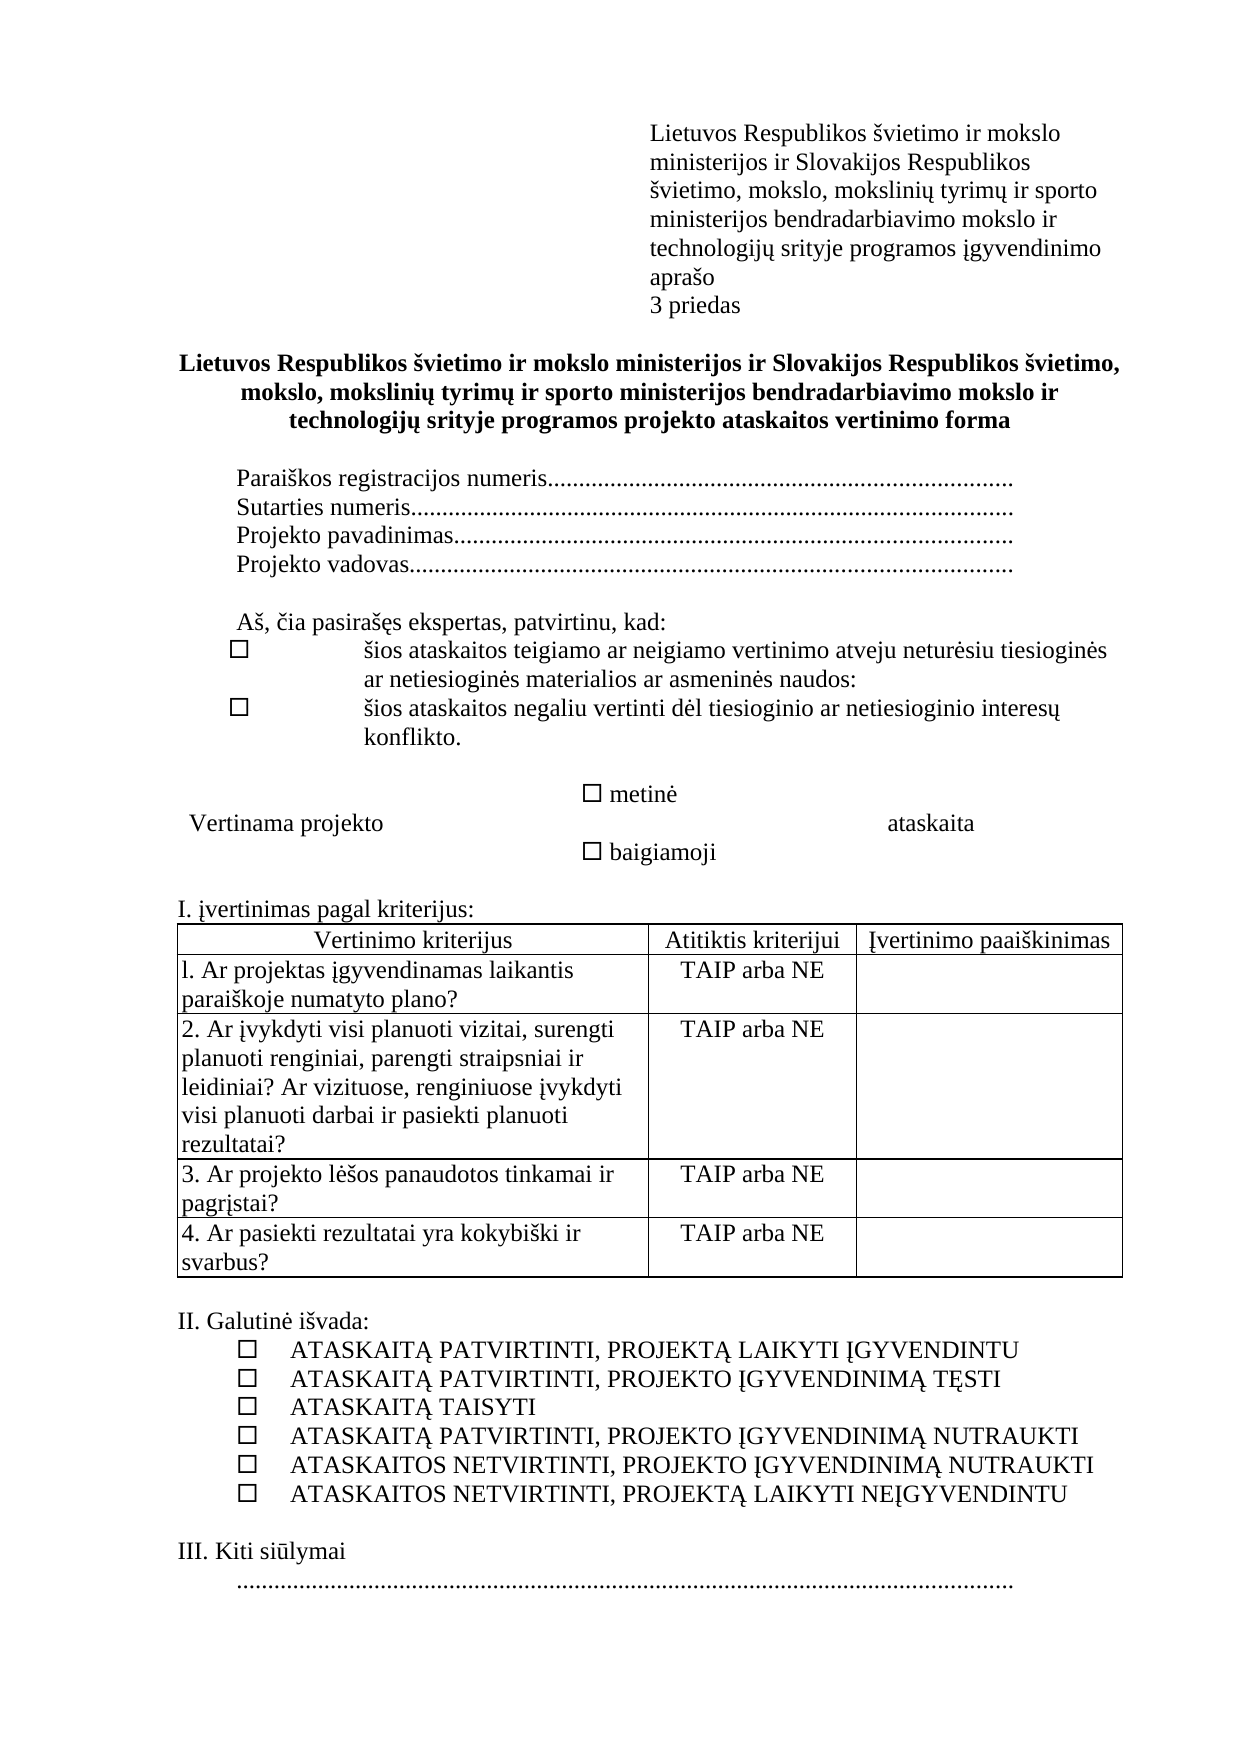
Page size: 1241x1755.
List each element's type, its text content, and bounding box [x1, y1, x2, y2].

text Paraiškos registracijos numeris [177, 463, 1122, 492]
table_header šios ataskaitos teigiamo ar neigiamo vertinimo atveju neturėsiu tiesioginės ar netiesioginės materialios ar asmeninės naudos: [301, 636, 1122, 693]
text Lietuvos Respublikos švietimo ir mokslo ministerijos ir Slovakijos Respublikos švietimo, mokslo, mokslinių tyrimų ir sporto ministerijos bendradarbiavimo mokslo ir technologijų srityje programos įgyvendinimo aprašo [649, 118, 1122, 291]
table_header Įvertinimo paaiškinimas [857, 925, 1122, 953]
text Sutarties numeris [177, 492, 1122, 521]
table_cell 4. Ar pasiekti rezultatai yra kokybiški ir svarbus? [178, 1218, 648, 1276]
text [] ATASKAITĄ PATVIRTINTI, PROJEKTO ĮGYVENDINIMĄ TĘSTI [177, 1364, 1122, 1392]
table_header [] [177, 636, 301, 693]
table_cell [857, 955, 1122, 1012]
text Lietuvos Respublikos švietimo ir mokslo ministerijos ir Slovakijos Respublikos švietimo, mokslo, mokslinių tyrimų ir sporto ministerijos bendradarbiavimo mokslo ir technologijų srityje programos projekto ataskaitos vertinimo forma [177, 348, 1122, 434]
table_cell TAIP arba NE [649, 1014, 856, 1158]
table_cell [790, 808, 876, 837]
text [] ATASKAITĄ PATVIRTINTI, PROJEKTO ĮGYVENDINIMĄ NUTRAUKTI [177, 1421, 1122, 1450]
table_cell TAIP arba NE [649, 1160, 856, 1217]
text Aš, čia pasirašęs ekspertas, patvirtinu, kad: [177, 607, 1122, 636]
table_cell [790, 837, 876, 866]
table_cell 3. Ar projekto lėšos panaudotos tinkamai ir pagrįstai? [178, 1160, 648, 1217]
table_header [416, 779, 569, 808]
table_cell [] [177, 693, 301, 751]
table_cell [857, 1014, 1122, 1158]
table_cell 2. Ar įvykdyti visi planuoti vizitai, surengti planuoti renginiai, parengti straipsniai ir leidiniai? Ar vizituose, renginiuose įvykdyti visi planuoti darbai ir pasiekti planuoti rezultatai? [178, 1014, 648, 1158]
table_cell [416, 837, 569, 866]
text I. įvertinimas pagal kriterijus: [177, 894, 1122, 923]
table_header ataskaita [876, 779, 1122, 866]
text ... [177, 1565, 1122, 1594]
table_cell [570, 808, 790, 837]
table_cell [857, 1218, 1122, 1276]
table_header [] metinė [570, 779, 790, 808]
table_cell TAIP arba NE [649, 1218, 856, 1276]
text Projekto vadovas [177, 549, 1122, 578]
text Projekto pavadinimas [177, 521, 1122, 549]
table_cell [] baigiamoji [570, 837, 790, 866]
text [] ATASKAITOS NETVIRTINTI, PROJEKTO ĮGYVENDINIMĄ NUTRAUKTI [177, 1450, 1122, 1479]
table_header [790, 779, 876, 808]
text [] ATASKAITĄ TAISYTI [177, 1392, 1122, 1421]
table_cell l. Ar projektas įgyvendinamas laikantis paraiškoje numatyto plano? [178, 955, 648, 1012]
text [] ATASKAITOS NETVIRTINTI, PROJEKTĄ LAIKYTI NEĮGYVENDINTU [177, 1479, 1122, 1507]
table_cell [857, 1160, 1122, 1217]
table_header Vertinimo kriterijus [178, 925, 648, 953]
table_header Atitiktis kriterijui [649, 925, 856, 953]
table_cell TAIP arba NE [649, 955, 856, 1012]
table_cell šios ataskaitos negaliu vertinti dėl tiesioginio ar netiesioginio interesų konflikto. [301, 693, 1122, 751]
text II. Galutinė išvada: [177, 1306, 1122, 1335]
table_header Vertinama projekto [177, 779, 416, 866]
text [] ATASKAITĄ PATVIRTINTI, PROJEKTĄ LAIKYTI ĮGYVENDINTU [177, 1335, 1122, 1364]
table_cell [416, 808, 569, 837]
text III. Kiti siūlymai [177, 1536, 1122, 1565]
text 3 priedas [649, 291, 1122, 319]
